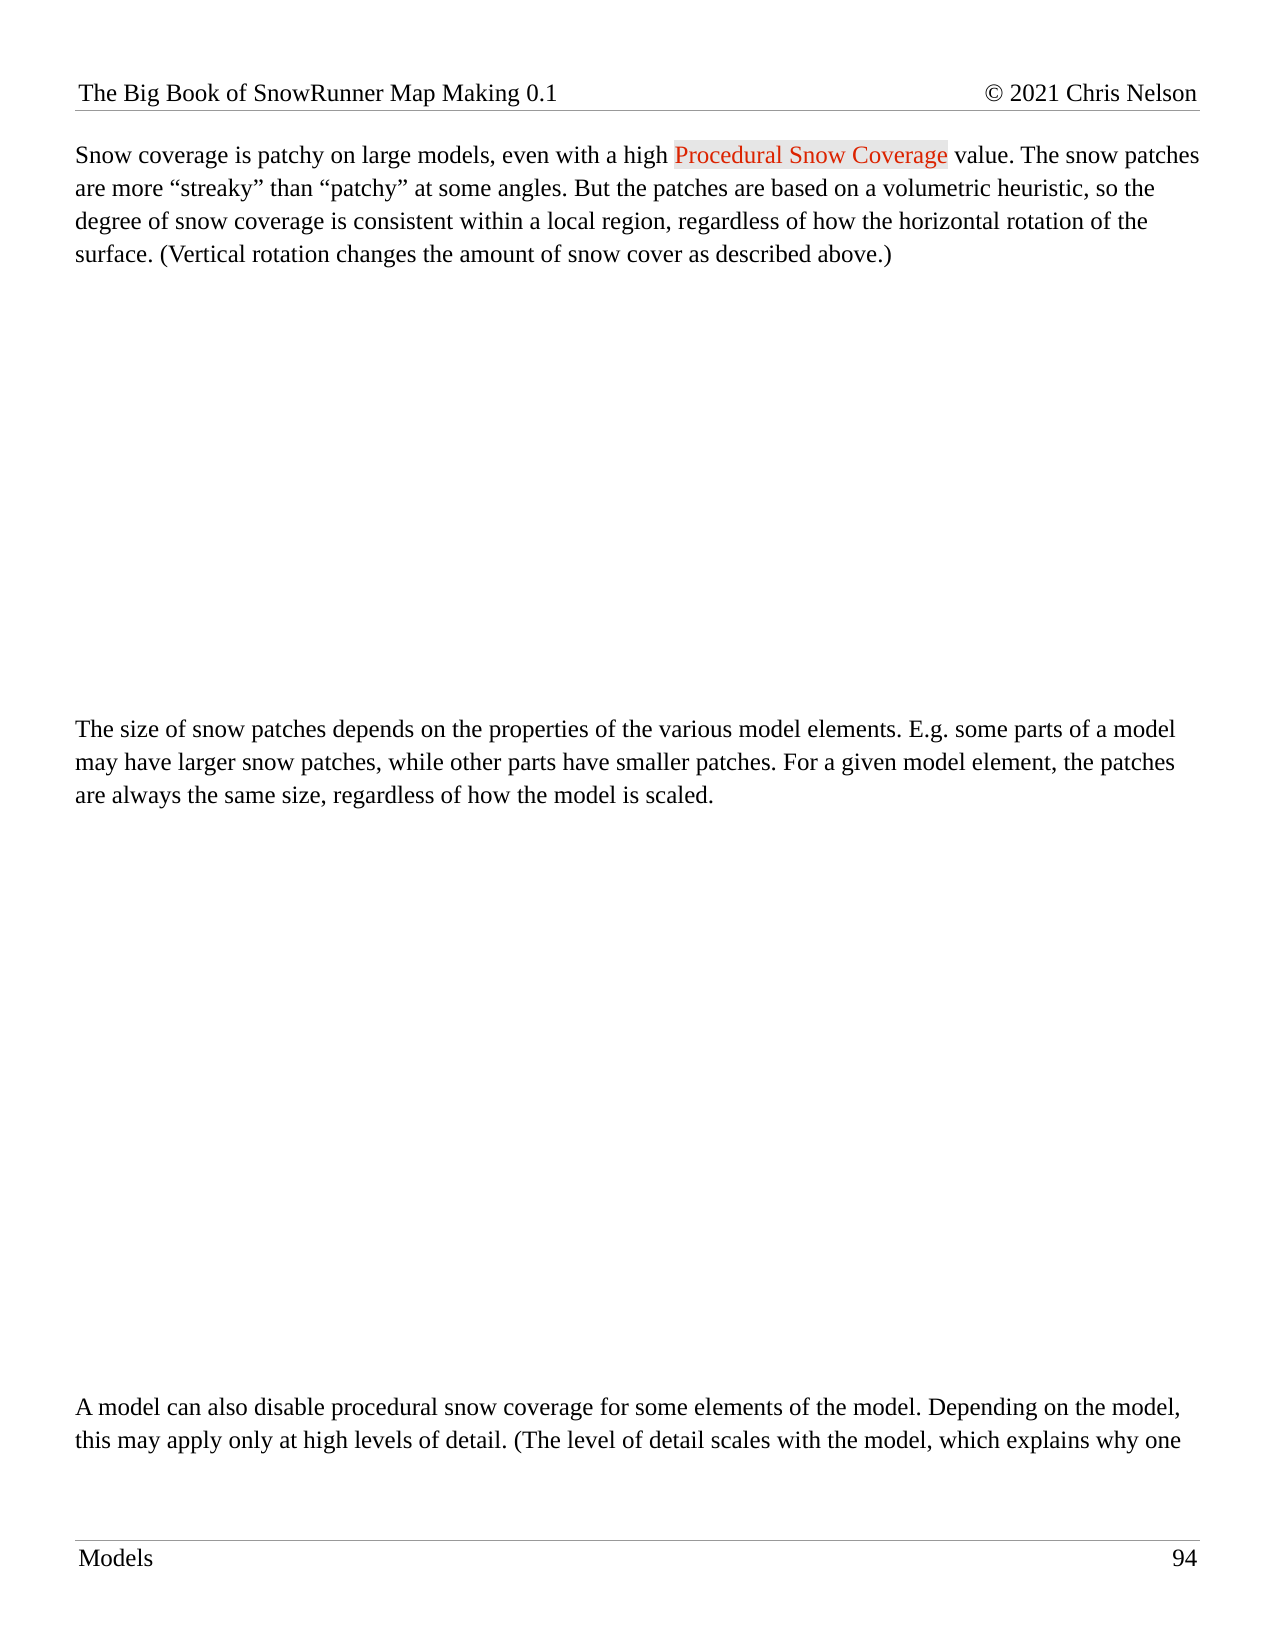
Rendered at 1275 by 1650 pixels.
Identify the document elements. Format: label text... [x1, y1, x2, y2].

text The size of snow patches depends on the properties of the various model elements. E.g. some parts of a model may have larger snow patches, while other parts have smaller patches. For a given model element, the patches are always the same size, regardless of how the model is scaled. [75, 714, 1200, 809]
text Snow coverage is patchy on large models, even with a high Procedural Snow Coverage value. The snow patches are more “streaky” than “patchy” at some angles. But the patches are based on a volumetric heuristic, so the degree of snow coverage is consistent within a local region, regardless of how the horizontal rotation of the surface. (Vertical rotation changes the amount of snow cover as described above.) [75, 140, 1200, 268]
text A model can also disable procedural snow coverage for some elements of the model. Depending on the model, this may apply only at high levels of detail. (The level of detail scales with the model, which explains why one [75, 1392, 1200, 1454]
